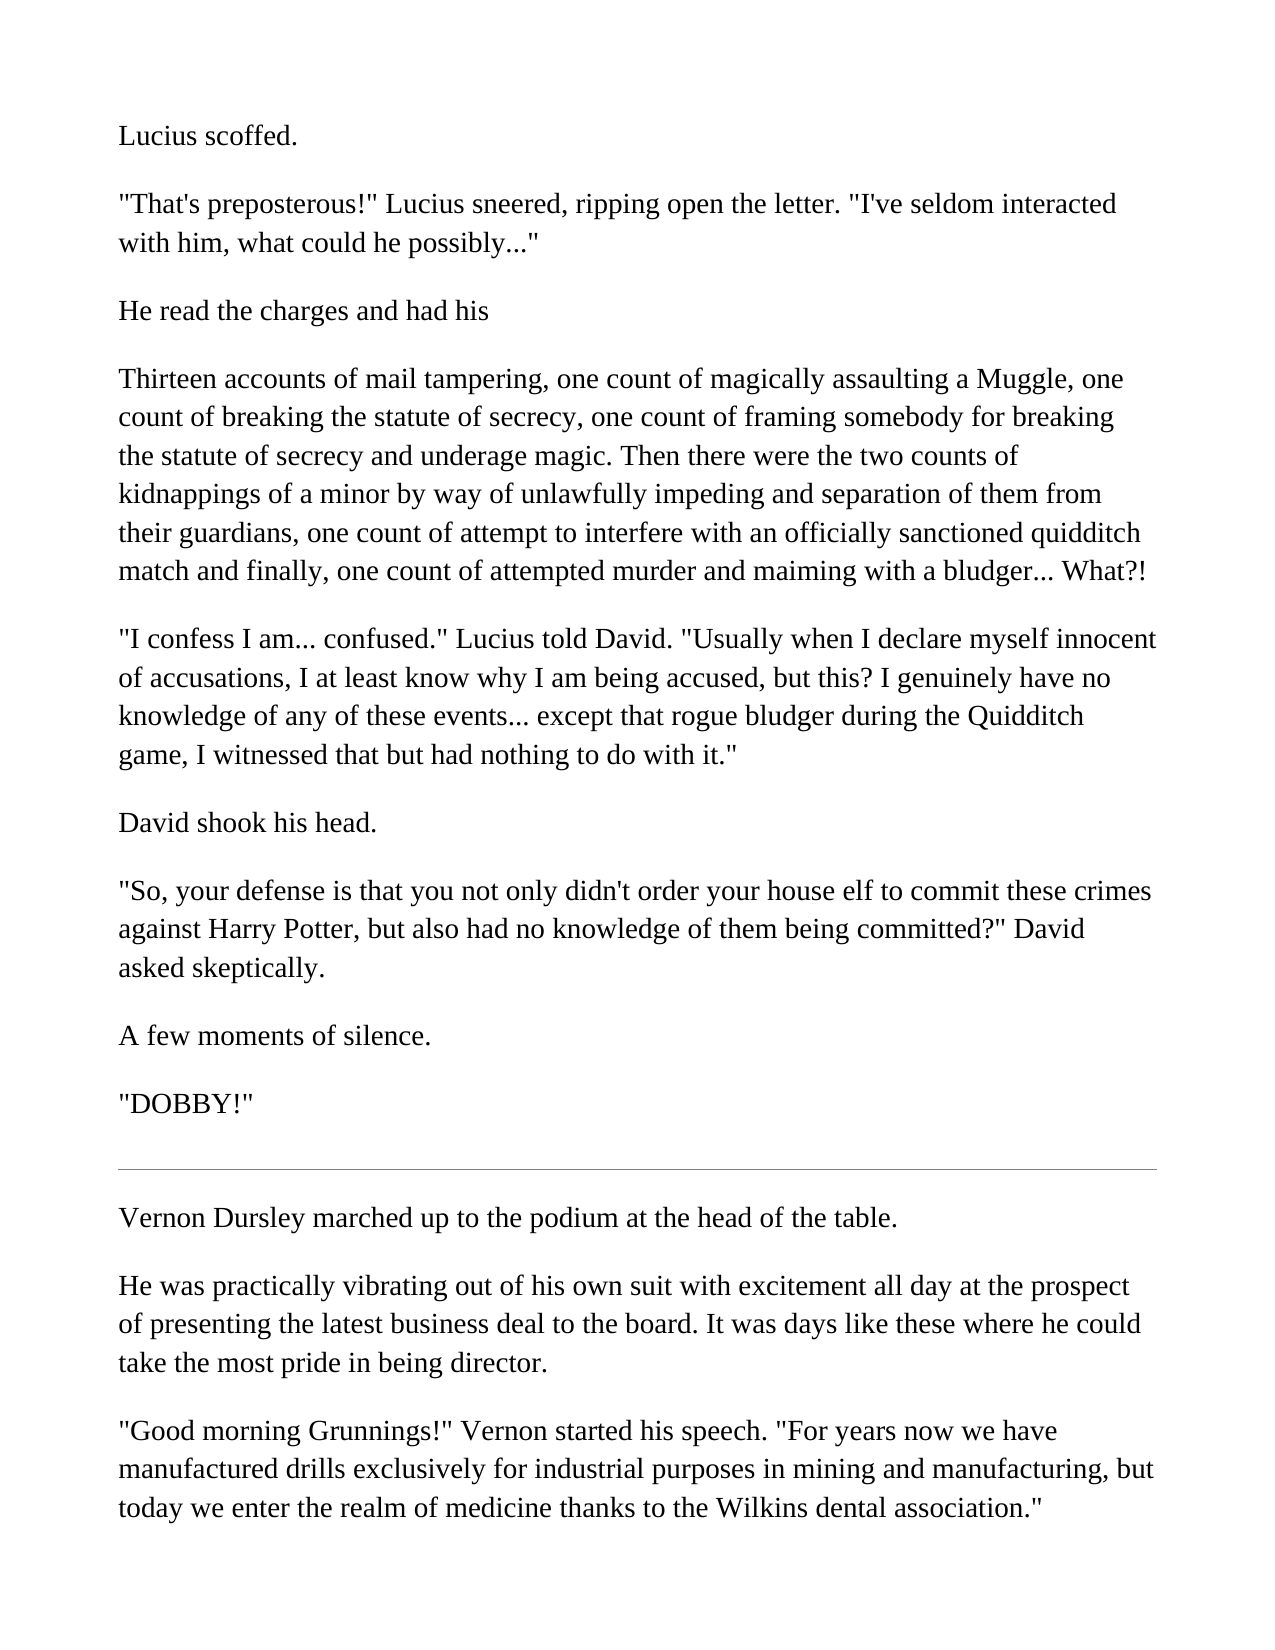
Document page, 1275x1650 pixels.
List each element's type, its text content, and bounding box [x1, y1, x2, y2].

text He was practically vibrating out of his own suit with excitement all day at the prospect of presenting the latest business deal to the board. It was days like these where he could take the most pride in being director. [118, 1268, 1157, 1378]
text Vernon Dursley marched up to the podium at the head of the table. [118, 1200, 1157, 1233]
text A few moments of silence. [118, 1018, 1157, 1052]
text "Good morning Grunnings!" Vernon started his speech. "For years now we have manufactured drills exclusively for industrial purposes in mining and manufacturing, but today we enter the realm of medicine thanks to the Wilkins dental association." [118, 1413, 1157, 1523]
text "That's preposterous!" Lucius sneered, ripping open the letter. "I've seldom interacted with him, what could he possibly..." [118, 186, 1157, 258]
text He read the charges and had his [118, 293, 1157, 326]
text Lucius scoffed. [118, 118, 1157, 152]
text "I confess I am... confused." Lucius told David. "Usually when I declare myself innocent of accusations, I at least know why I am being accused, but this? I genuinely have no knowledge of any of these events... except that rogue bludger during the Quidditch game, I witnessed that but had nothing to do with it." [118, 621, 1157, 771]
text "DOBBY!" [118, 1086, 1157, 1120]
text "So, your defense is that you not only didn't order your house elf to commit these crimes against Harry Potter, but also had no knowledge of them being committed?" David asked skeptically. [118, 873, 1157, 984]
text David shook his head. [118, 805, 1157, 839]
text Thirteen accounts of mail tampering, one count of magically assaulting a Muggle, one count of breaking the statute of secrecy, one count of framing somebody for breaking the statute of secrecy and underage magic. Then there were the two counts of kidnappings of a minor by way of unlawfully impeding and separation of them from their guardians, one count of attempt to interfere with an officially sanctioned quidditch match and finally, one count of attempted murder and maiming with a bludger... What?! [118, 361, 1157, 587]
